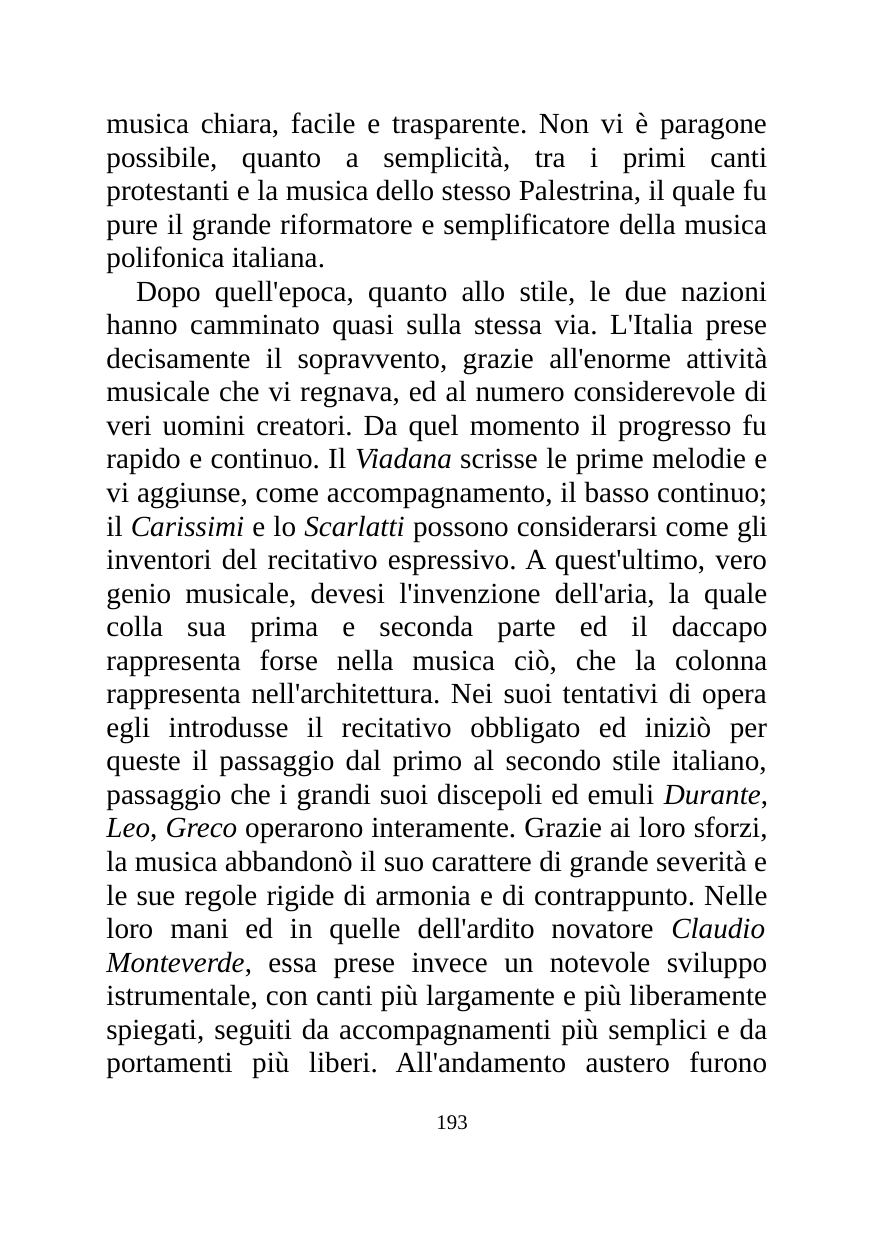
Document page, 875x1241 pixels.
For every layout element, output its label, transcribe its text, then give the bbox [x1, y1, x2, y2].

text musica chiara, facile e trasparente. Non vi è paragone possibile, quanto a semplicità, tra i primi canti protestanti e la musica dello stesso Palestrina, il quale fu pure il grande riformatore e semplificatore della musica polifonica italiana. [106, 106, 768, 274]
text Dopo quell'epoca, quanto allo stile, le due nazioni hanno camminato quasi sulla stessa via. L'Italia prese decisamente il sopravvento, grazie all'enorme attività musicale che vi regnava, ed al numero considerevole di veri uomini creatori. Da quel momento il progresso fu rapido e continuo. Il Viadana scrisse le prime melodie e vi aggiunse, come accompagnamento, il basso continuo; il Carissimi e lo Scarlatti possono considerarsi come gli inventori del recitativo espressivo. A quest'ultimo, vero genio musicale, devesi l'invenzione dell'aria, la quale colla sua prima e seconda parte ed il daccapo rappresenta forse nella musica ciò, che la colonna rappresenta nell'architettura. Nei suoi tentativi di opera egli introdusse il recitativo obbligato ed iniziò per queste il passaggio dal primo al secondo stile italiano, passaggio che i grandi suoi discepoli ed emuli Durante, Leo, Greco operarono interamente. Grazie ai loro sforzi, la musica abbandonò il suo carattere di grande severità e le sue regole rigide di armonia e di contrappunto. Nelle loro mani ed in quelle dell'ardito novatore Claudio Monteverde, essa prese invece un notevole sviluppo istrumentale, con canti più largamente e più liberamente spiegati, seguiti da accompagnamenti più semplici e da portamenti più liberi. All'andamento austero furono [106, 274, 768, 1079]
